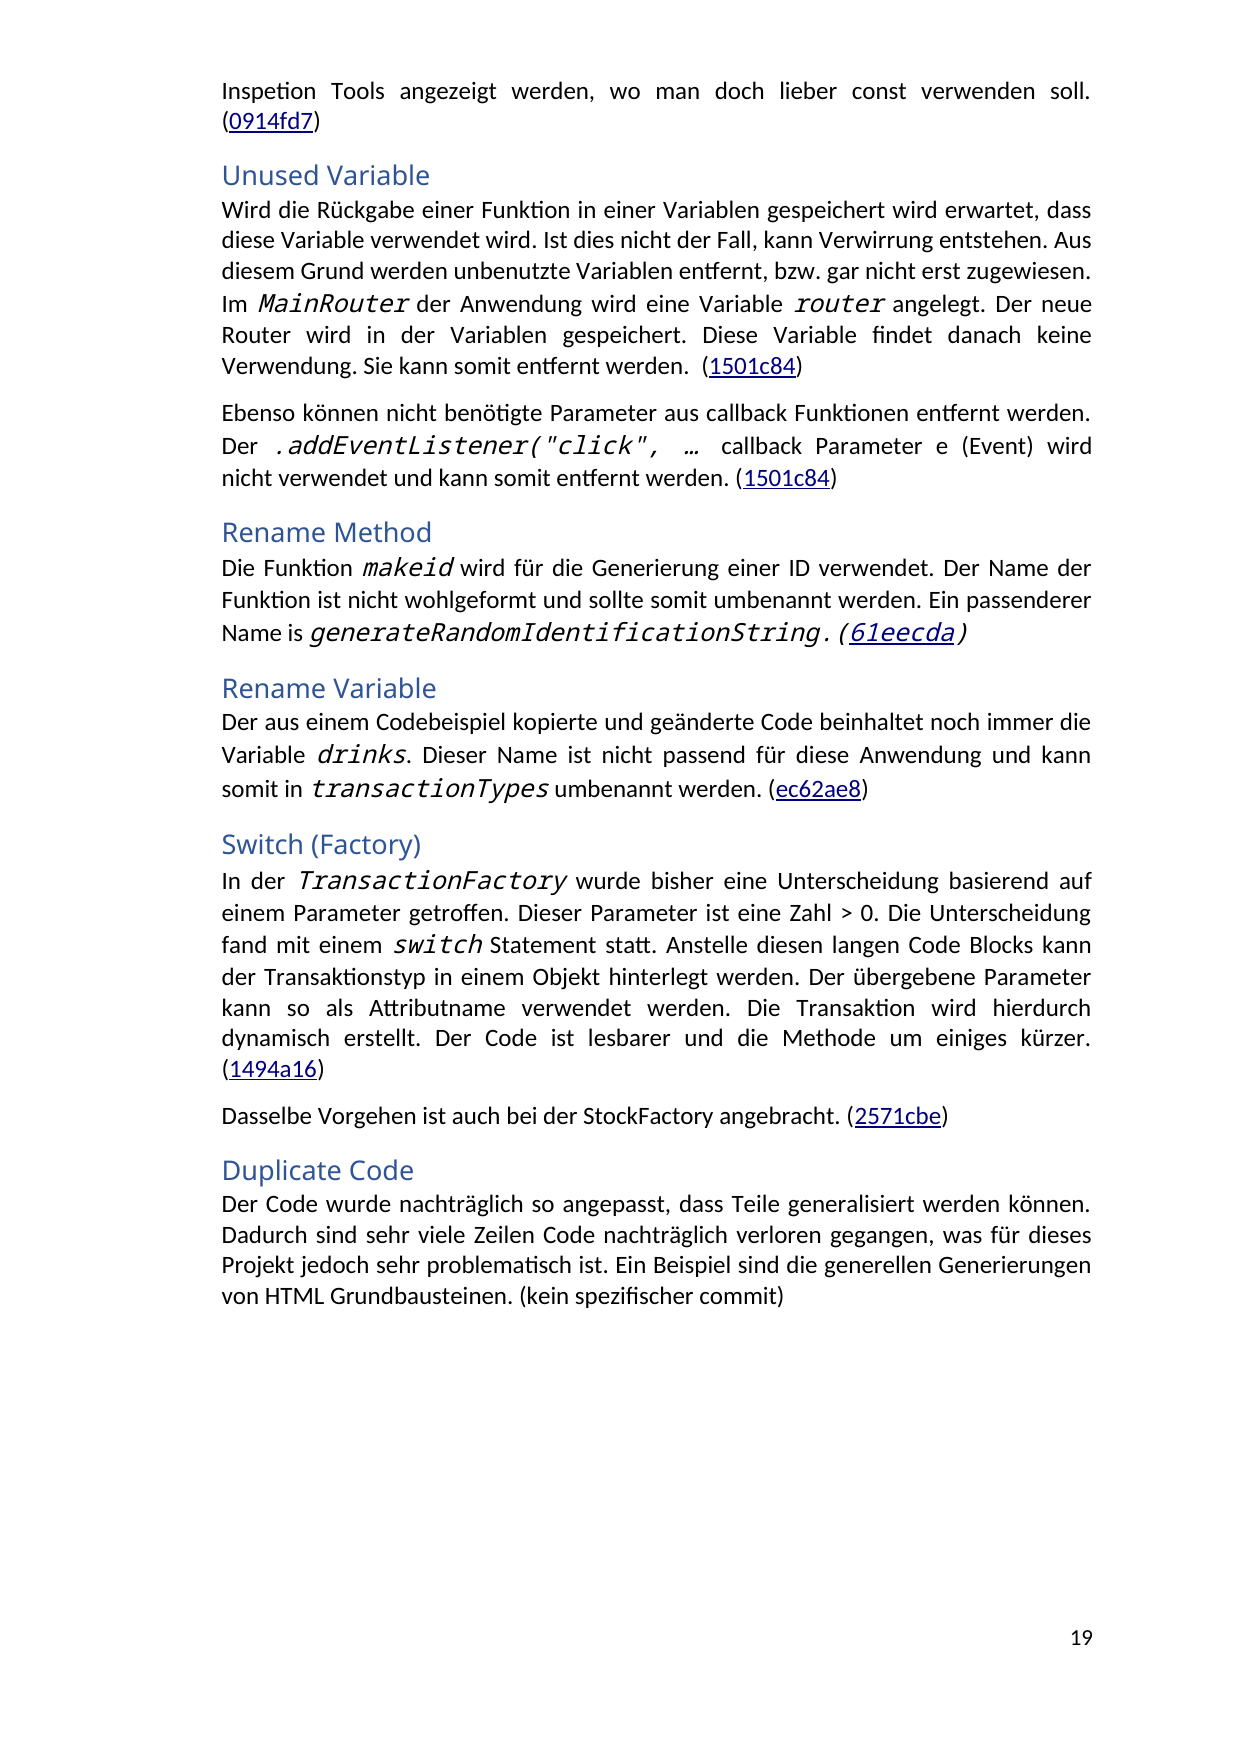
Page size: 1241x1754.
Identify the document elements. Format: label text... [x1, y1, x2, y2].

text Der aus einem Codebeispiel kopierte und geänderte Code beinhaltet noch immer die Variable drinks. Dieser Name ist nicht passend für diese Anwendung und kann somit in transactionTypes umbenannt werden. (ec62ae8) [221, 706, 1093, 805]
subtitle Switch (Factory) [148, 826, 1093, 863]
subtitle Duplicate Code [148, 1151, 1093, 1188]
text Wird die Rückgabe einer Funktion in einer Variablen gespeichert wird erwartet, dass diese Variable verwendet wird. Ist dies nicht der Fall, kann Verwirrung entstehen. Aus diesem Grund werden unbenutzte Variablen entfernt, bzw. gar nicht erst zugewiesen. Im MainRouter der Anwendung wird eine Variable router angelegt. Der neue Router wird in der Variablen gespeichert. Diese Variable findet danach keine Verwendung. Sie kann somit entfernt werden. (1501c84) [221, 194, 1093, 380]
subtitle Rename Method [148, 513, 1093, 550]
text Die Funktion makeid wird für die Generierung einer ID verwendet. Der Name der Funktion ist nicht wohlgeformt und sollte somit umbenannt werden. Ein passenderer Name is generateRandomIdentificationString.(61eecda) [221, 550, 1093, 648]
text Inspetion Tools angezeigt werden, wo man doch lieber const verwenden soll. (0914fd7) [221, 75, 1093, 136]
subtitle Unused Variable [148, 157, 1093, 194]
subtitle Rename Variable [148, 669, 1093, 706]
text Ebenso können nicht benötigte Parameter aus callback Funktionen entfernt werden. Der .addEventListener("click", … callback Parameter e (Event) wird nicht verwendet und kann somit entfernt werden. (1501c84) [221, 397, 1093, 492]
text In der TransactionFactory wurde bisher eine Unterscheidung basierend auf einem Parameter getroffen. Dieser Parameter ist eine Zahl > 0. Die Unterscheidung fand mit einem switch Statement statt. Anstelle diesen langen Code Blocks kann der Transaktionstyp in einem Objekt hinterlegt werden. Der übergebene Parameter kann so als Attributname verwendet werden. Die Transaktion wird hierdurch dynamisch erstellt. Der Code ist lesbarer und die Methode um einiges kürzer. (1494a16) [221, 863, 1093, 1083]
text Der Code wurde nachträglich so angepasst, dass Teile generalisiert werden können. Dadurch sind sehr viele Zeilen Code nachträglich verloren gegangen, was für dieses Projekt jedoch sehr problematisch ist. Ein Beispiel sind die generellen Generierungen von HTML Grundbausteinen. (kein spezifischer commit) [221, 1188, 1093, 1310]
text Dasselbe Vorgehen ist auch bei der StockFactory angebracht. (2571cbe) [221, 1100, 1093, 1131]
